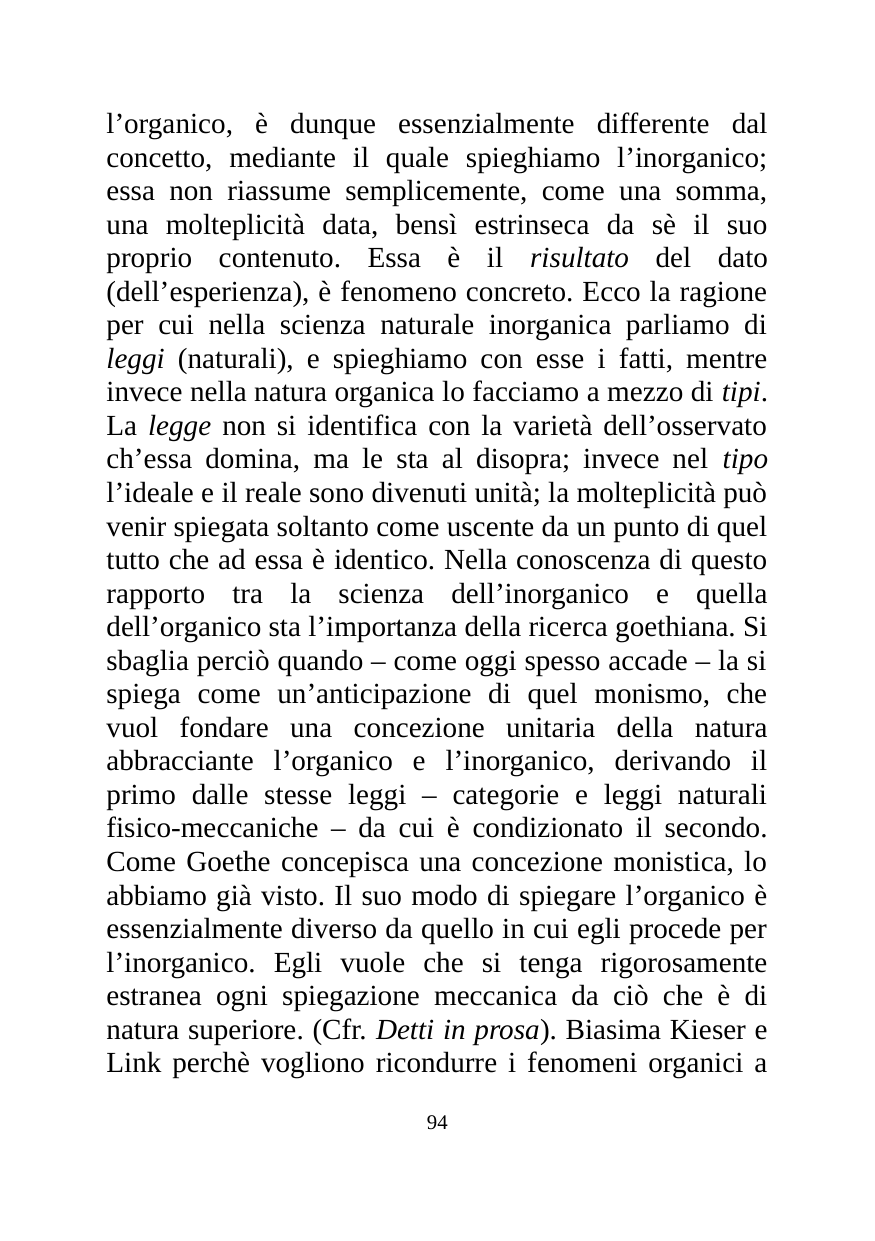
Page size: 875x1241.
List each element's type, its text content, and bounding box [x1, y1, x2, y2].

text l’organico, è dunque essenzialmente differente dal concetto, mediante il quale spieghiamo l’inorganico; essa non riassume semplicemente, come una somma, una molteplicità data, bensì estrinseca da sè il suo proprio contenuto. Essa è il risultato del dato (dell’esperienza), è fenomeno concreto. Ecco la ragione per cui nella scienza naturale inorganica parliamo di leggi (naturali), e spieghiamo con esse i fatti, mentre invece nella natura organica lo facciamo a mezzo di tipi. La legge non si identifica con la varietà dell’osservato ch’essa domina, ma le sta al disopra; invece nel tipo l’ideale e il reale sono divenuti unità; la molteplicità può venir spiegata soltanto come uscente da un punto di quel tutto che ad essa è identico. Nella conoscenza di questo rapporto tra la scienza dell’inorganico e quella dell’organico sta l’importanza della ricerca goethiana. Si sbaglia perciò quando – come oggi spesso accade – la si spiega come un’anticipazione di quel monismo, che vuol fondare una concezione unitaria della natura abbracciante l’organico e l’inorganico, derivando il primo dalle stesse leggi – categorie e leggi naturali fisico-meccaniche – da cui è condizionato il secondo. Come Goethe concepisca una concezione monistica, lo abbiamo già visto. Il suo modo di spiegare l’organico è essenzialmente diverso da quello in cui egli procede per l’inorganico. Egli vuole che si tenga rigorosamente estranea ogni spiegazione meccanica da ciò che è di natura superiore. (Cfr. Detti in prosa). Biasima Kieser e Link perchè vogliono ricondurre i fenomeni organici a [106, 106, 768, 1079]
